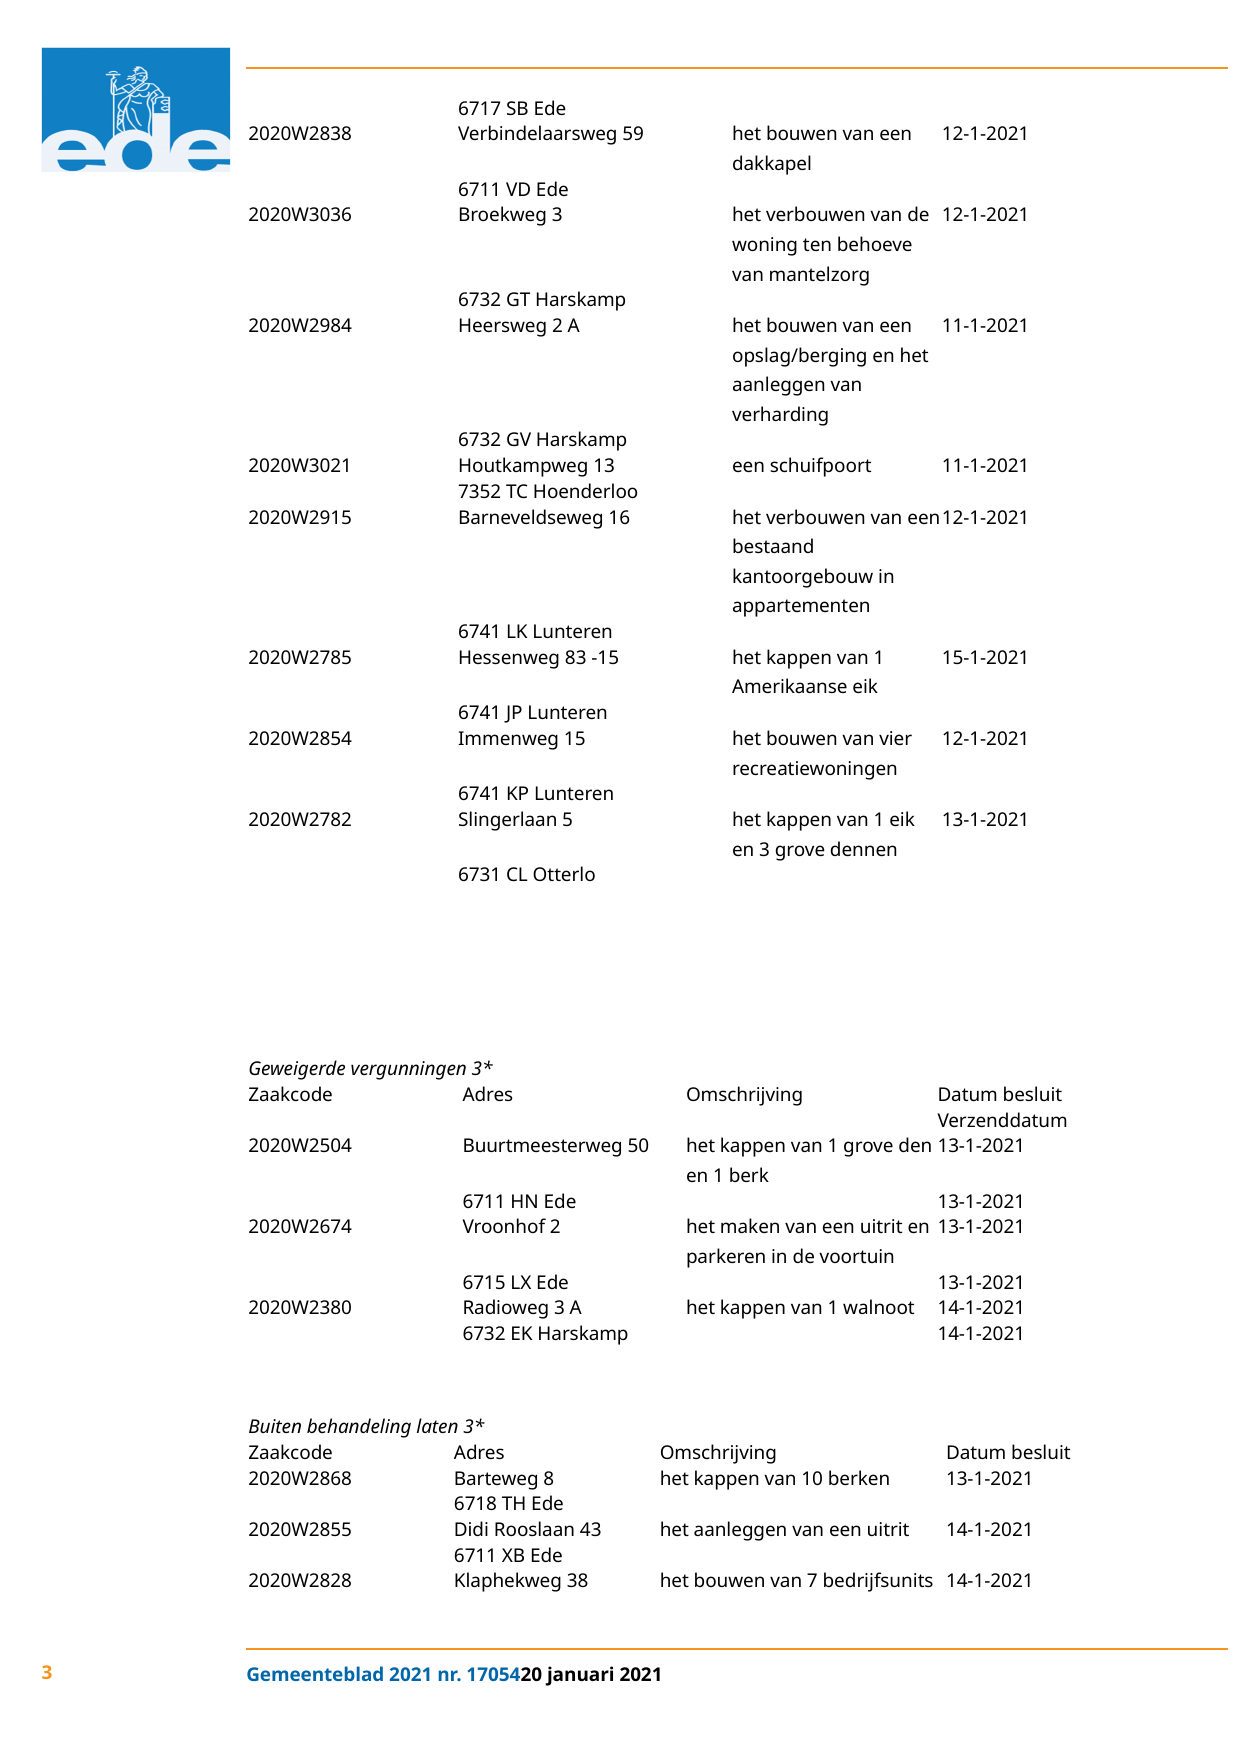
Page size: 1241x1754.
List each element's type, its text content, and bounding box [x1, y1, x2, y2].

table_cell 13-1-2021 [937, 1214, 1152, 1269]
table_cell [248, 780, 458, 806]
table_cell [942, 699, 1152, 725]
table_cell 2020W2854 [248, 725, 458, 780]
table_cell 12-1-2021 [942, 202, 1152, 286]
table_cell 2020W2785 [248, 644, 458, 699]
table_cell [686, 1269, 937, 1294]
table_cell 6741 LK Lunteren [458, 618, 732, 644]
table_cell 13-1-2021 [946, 1465, 1152, 1491]
table_cell [942, 780, 1152, 806]
table_cell het kappen van 1 grove den en 1 berk [686, 1133, 937, 1188]
table_header Zaakcode [248, 1081, 462, 1107]
table_cell [248, 1320, 462, 1346]
table_cell het verbouwen van de woning ten behoeve van mantelzorg [732, 202, 942, 286]
table_cell het kappen van 1 eik en 3 grove dennen [732, 806, 942, 861]
table_cell [732, 95, 942, 121]
table_header Adres [454, 1439, 659, 1465]
table_cell Klaphekweg 38 [454, 1568, 659, 1593]
table_cell Radioweg 3 A [462, 1295, 686, 1320]
table_cell een schuifpoort [732, 453, 942, 478]
table_cell [732, 176, 942, 202]
table_cell 13-1-2021 [937, 1133, 1152, 1188]
table_cell Heersweg 2 A [458, 312, 732, 427]
table_cell Immenweg 15 [458, 725, 732, 780]
table_cell 6711 HN Ede [462, 1188, 686, 1213]
text Geweigerde vergunningen 3* [248, 1055, 1152, 1081]
table_cell [732, 861, 942, 887]
table_cell 6732 EK Harskamp [462, 1320, 686, 1346]
table_cell 14-1-2021 [937, 1320, 1152, 1346]
table_cell 2020W3036 [248, 202, 458, 286]
table_cell [942, 176, 1152, 202]
table_cell [660, 1542, 946, 1568]
table_cell 11-1-2021 [942, 453, 1152, 478]
table_cell [942, 95, 1152, 121]
table_cell 6717 SB Ede [458, 95, 732, 121]
table_cell [732, 780, 942, 806]
table_cell Hessenweg 83 -15 [458, 644, 732, 699]
table_cell het bouwen van een dakkapel [732, 121, 942, 176]
table_cell [942, 427, 1152, 452]
table_cell Broekweg 3 [458, 202, 732, 286]
table_cell 13-1-2021 [937, 1269, 1152, 1294]
table_cell 6741 JP Lunteren [458, 699, 732, 725]
table_cell 12-1-2021 [942, 121, 1152, 176]
table_cell 7352 TC Hoenderloo [458, 478, 732, 504]
table_cell 6732 GV Harskamp [458, 427, 732, 452]
table_cell 2020W3021 [248, 453, 458, 478]
table_header Omschrijving [660, 1439, 946, 1465]
table_cell [248, 478, 458, 504]
table_cell [686, 1107, 937, 1132]
table_header Zaakcode [248, 1439, 454, 1465]
table_cell Vroonhof 2 [462, 1214, 686, 1269]
table_cell 14-1-2021 [946, 1516, 1152, 1542]
table_cell 14-1-2021 [937, 1295, 1152, 1320]
table_cell [248, 1491, 454, 1516]
table_cell [248, 1269, 462, 1294]
table_cell 6741 KP Lunteren [458, 780, 732, 806]
table_cell Buurtmeesterweg 50 [462, 1133, 686, 1188]
table_cell 2020W2674 [248, 1214, 462, 1269]
table_cell [946, 1542, 1152, 1568]
table_cell 13-1-2021 [937, 1188, 1152, 1213]
table_cell 15-1-2021 [942, 644, 1152, 699]
table_cell 2020W2504 [248, 1133, 462, 1188]
table_cell [686, 1320, 937, 1346]
table_cell [732, 699, 942, 725]
table_header Adres [462, 1081, 686, 1107]
table_cell 11-1-2021 [942, 312, 1152, 427]
table_cell het kappen van 10 berken [660, 1465, 946, 1491]
table_cell 2020W2838 [248, 121, 458, 176]
table_cell 2020W2868 [248, 1465, 454, 1491]
table_cell 6731 CL Otterlo [458, 861, 732, 887]
table_cell 14-1-2021 [946, 1568, 1152, 1593]
table_cell [248, 1107, 462, 1132]
table_cell Verzenddatum [937, 1107, 1152, 1132]
table_cell [248, 176, 458, 202]
table_cell [732, 427, 942, 452]
table_cell Slingerlaan 5 [458, 806, 732, 861]
table_cell het bouwen van 7 bedrijfsunits [660, 1568, 946, 1593]
table_cell het kappen van 1 Amerikaanse eik [732, 644, 942, 699]
table_cell 2020W2380 [248, 1295, 462, 1320]
table_cell 2020W2855 [248, 1516, 454, 1542]
table_cell [942, 861, 1152, 887]
table_header Datum besluit [937, 1081, 1152, 1107]
table_cell [946, 1491, 1152, 1516]
table_cell 6715 LX Ede [462, 1269, 686, 1294]
table_cell [248, 618, 458, 644]
table_cell het verbouwen van een bestaand kantoorgebouw in appartementen [732, 504, 942, 618]
table_cell Verbindelaarsweg 59 [458, 121, 732, 176]
table_cell [248, 286, 458, 312]
table_cell 6711 VD Ede [458, 176, 732, 202]
table_cell [732, 286, 942, 312]
table_cell het kappen van 1 walnoot [686, 1295, 937, 1320]
table_cell 2020W2984 [248, 312, 458, 427]
table_header Omschrijving [686, 1081, 937, 1107]
table_cell 6732 GT Harskamp [458, 286, 732, 312]
table_cell 2020W2828 [248, 1568, 454, 1593]
table_cell [248, 95, 458, 121]
table_cell 12-1-2021 [942, 504, 1152, 618]
table_cell het bouwen van vier recreatiewoningen [732, 725, 942, 780]
table_cell 6711 XB Ede [454, 1542, 659, 1568]
text Buiten behandeling laten 3* [248, 1413, 1152, 1439]
picture [41, 47, 231, 172]
table_cell 2020W2915 [248, 504, 458, 618]
table_cell Houtkampweg 13 [458, 453, 732, 478]
table_cell [660, 1491, 946, 1516]
table_cell [248, 1188, 462, 1213]
table_cell [248, 699, 458, 725]
table_cell Barneveldseweg 16 [458, 504, 732, 618]
table_cell 2020W2782 [248, 806, 458, 861]
table_cell [248, 861, 458, 887]
table_cell [732, 478, 942, 504]
table_cell [942, 618, 1152, 644]
table_cell het bouwen van een opslag/berging en het aanleggen van verharding [732, 312, 942, 427]
table_cell 6718 TH Ede [454, 1491, 659, 1516]
table_cell het maken van een uitrit en parkeren in de voortuin [686, 1214, 937, 1269]
table_cell Barteweg 8 [454, 1465, 659, 1491]
table_cell [686, 1188, 937, 1213]
table_cell [732, 618, 942, 644]
table_cell [942, 478, 1152, 504]
table_cell [248, 1542, 454, 1568]
table_cell 13-1-2021 [942, 806, 1152, 861]
table_cell [462, 1107, 686, 1132]
table_cell [942, 286, 1152, 312]
table_header Datum besluit [946, 1439, 1152, 1465]
table_cell het aanleggen van een uitrit [660, 1516, 946, 1542]
table_cell [248, 427, 458, 452]
table_cell 12-1-2021 [942, 725, 1152, 780]
table_cell Didi Rooslaan 43 [454, 1516, 659, 1542]
